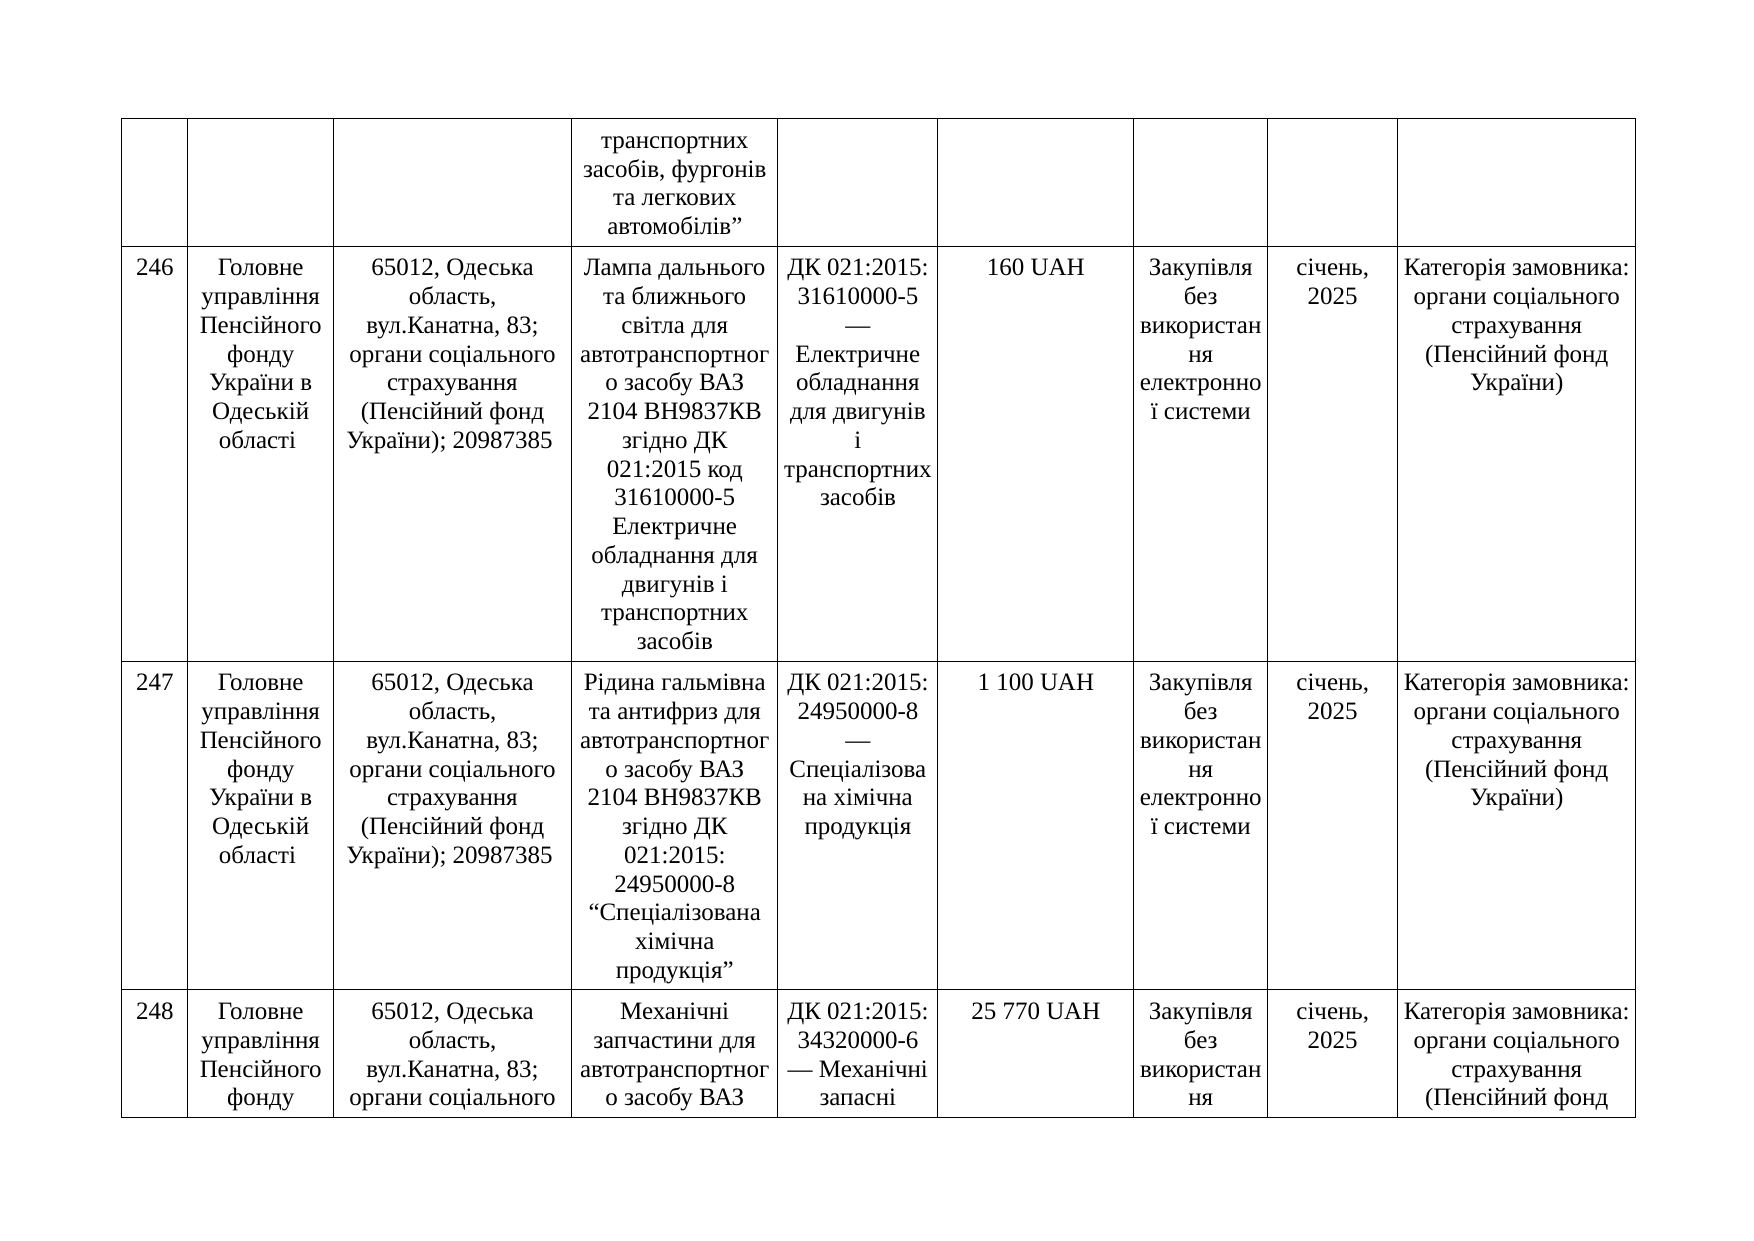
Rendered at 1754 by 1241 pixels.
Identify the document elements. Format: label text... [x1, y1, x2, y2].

table_cell ДК 021:2015: 31610000-5 — Електричне обладнання для двигунів і транспортних засобів [778, 247, 937, 661]
table_cell 25 770 UAH [938, 990, 1133, 1117]
table_cell Лампа дальнього та ближнього світла для автотранспортного засобу ВАЗ 2104 ВН9837КВ згідно ДК 021:2015 код 31610000-5 Електричне обладнання для двигунів і транспортних засобів [572, 247, 777, 661]
table_cell [1134, 119, 1267, 246]
table_cell 247 [122, 662, 187, 989]
table_cell ДК 021:2015: 34320000-6 — Механічні запасні [778, 990, 937, 1117]
table_cell 248 [122, 990, 187, 1117]
table_cell Закупівля без використання [1134, 990, 1267, 1117]
table_cell Закупівля без використання електронної системи [1134, 662, 1267, 989]
table_cell Категорія замовника: органи соціального страхування (Пенсійний фонд України) [1398, 662, 1635, 989]
table_cell 65012, Одеська область, вул.Канатна, 83; органи соціального страхування (Пенсійний фонд України); 20987385 [334, 662, 571, 989]
table_cell [122, 119, 187, 246]
table_cell ДК 021:2015: 24950000-8 — Спеціалізована хімічна продукція [778, 662, 937, 989]
table_cell Головне управління Пенсійного фонду [188, 990, 333, 1117]
table_cell [334, 119, 571, 246]
table_cell січень, 2025 [1268, 990, 1397, 1117]
table_cell 246 [122, 247, 187, 661]
table_cell [1268, 119, 1397, 246]
table_cell Головне управління Пенсійного фонду України в Одеській області [188, 662, 333, 989]
table_cell транспортних засобів, фургонів та легкових автомобілів” [572, 119, 777, 246]
table_cell січень, 2025 [1268, 662, 1397, 989]
table_cell [938, 119, 1133, 246]
table_cell Механічні запчастини для автотранспортного засобу ВАЗ [572, 990, 777, 1117]
table_cell Закупівля без використання електронної системи [1134, 247, 1267, 661]
table_cell Категорія замовника: органи соціального страхування (Пенсійний фонд України) [1398, 247, 1635, 661]
table_cell Рідина гальмівна та антифриз для автотранспортного засобу ВАЗ 2104 ВН9837КВ згідно ДК 021:2015: 24950000-8 “Спеціалізована хімічна продукція” [572, 662, 777, 989]
table_cell 65012, Одеська область, вул.Канатна, 83; органи соціального страхування (Пенсійний фонд України); 20987385 [334, 247, 571, 661]
table_cell 65012, Одеська область, вул.Канатна, 83; органи соціального [334, 990, 571, 1117]
table_cell [188, 119, 333, 246]
table_cell Головне управління Пенсійного фонду України в Одеській області [188, 247, 333, 661]
table_cell [1398, 119, 1635, 246]
table_cell 1 100 UAH [938, 662, 1133, 989]
table_cell 160 UAH [938, 247, 1133, 661]
table_cell січень, 2025 [1268, 247, 1397, 661]
table_cell Категорія замовника: органи соціального страхування (Пенсійний фонд [1398, 990, 1635, 1117]
table_cell [778, 119, 937, 246]
